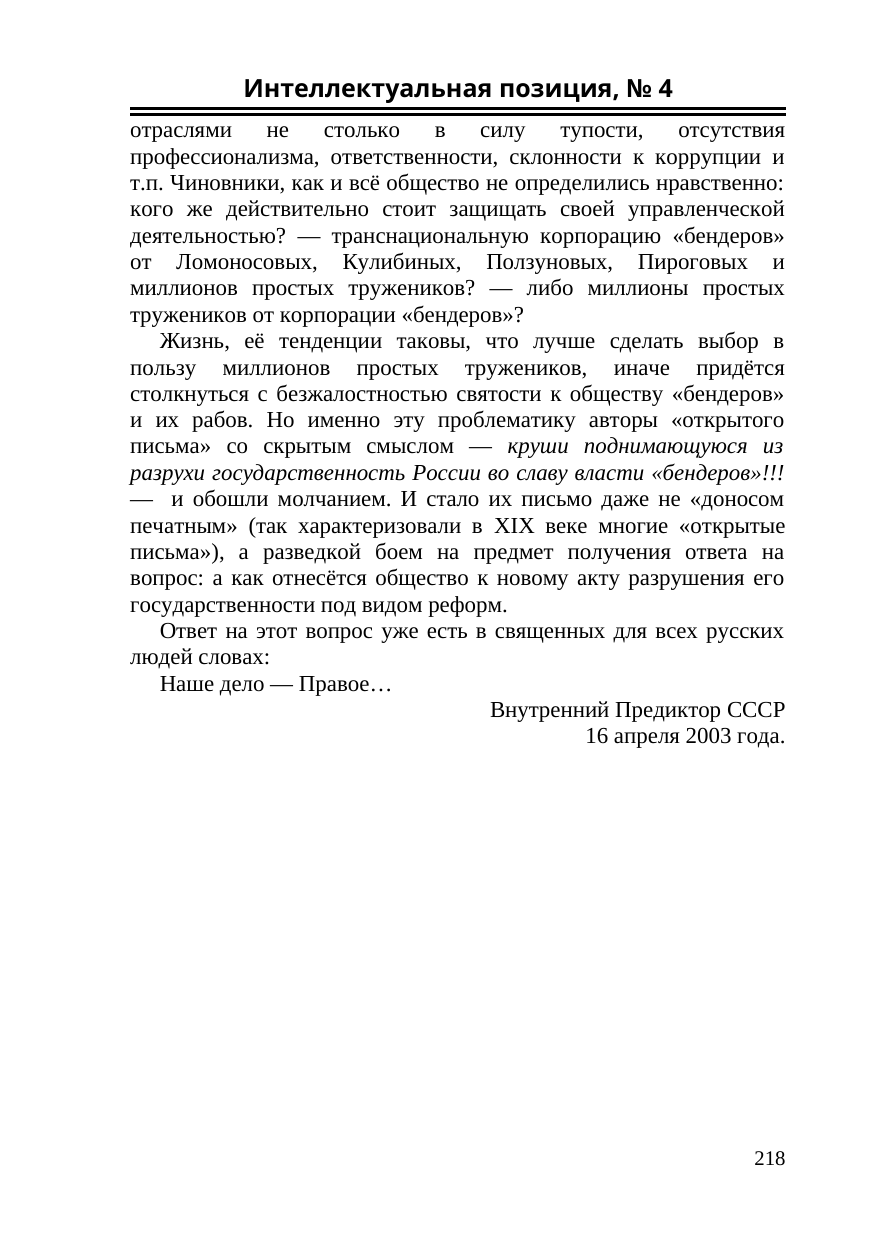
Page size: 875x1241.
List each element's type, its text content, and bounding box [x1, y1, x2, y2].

text Внутренний Предиктор СССР 16 апреля 2003 года. [130, 696, 786, 749]
text Наше дело — Правое… [130, 670, 786, 696]
text отраслями не столько в силу тупости, отсутствия профессионализма, ответственности, склонности к коррупции и т.п. Чиновники, как и всё общество не определились нравственно: кого же действительно стоит защищать своей управленческой деятельностью? — транснациональную корпорацию «бендеров» от Ломоносовых, Кулибиных, Ползуновых, Пироговых и миллионов простых тружеников? — либо миллионы простых тружеников от корпорации «бендеров»? [130, 116, 786, 327]
text Ответ на этот вопрос уже есть в священных для всех русских людей словах: [130, 617, 786, 670]
text Жизнь, её тенденции таковы, что лучше сделать выбор в пользу миллионов простых тружеников, иначе придётся столкнуться с безжалостностью святости к обществу «бендеров» и их рабов. Но именно эту проблематику авторы «открытого письма» со скрытым смыслом — круши поднимающуюся из разрухи государственность России во славу власти «бендеров»!!! — и обошли молчанием. И стало их письмо даже не «доносом печатным» (так характеризовали в XIX веке многие «открытые письма»), а разведкой боем на предмет получения ответа на вопрос: а как отнесётся общество к новому акту разрушения его государственности под видом реформ. [130, 327, 786, 617]
